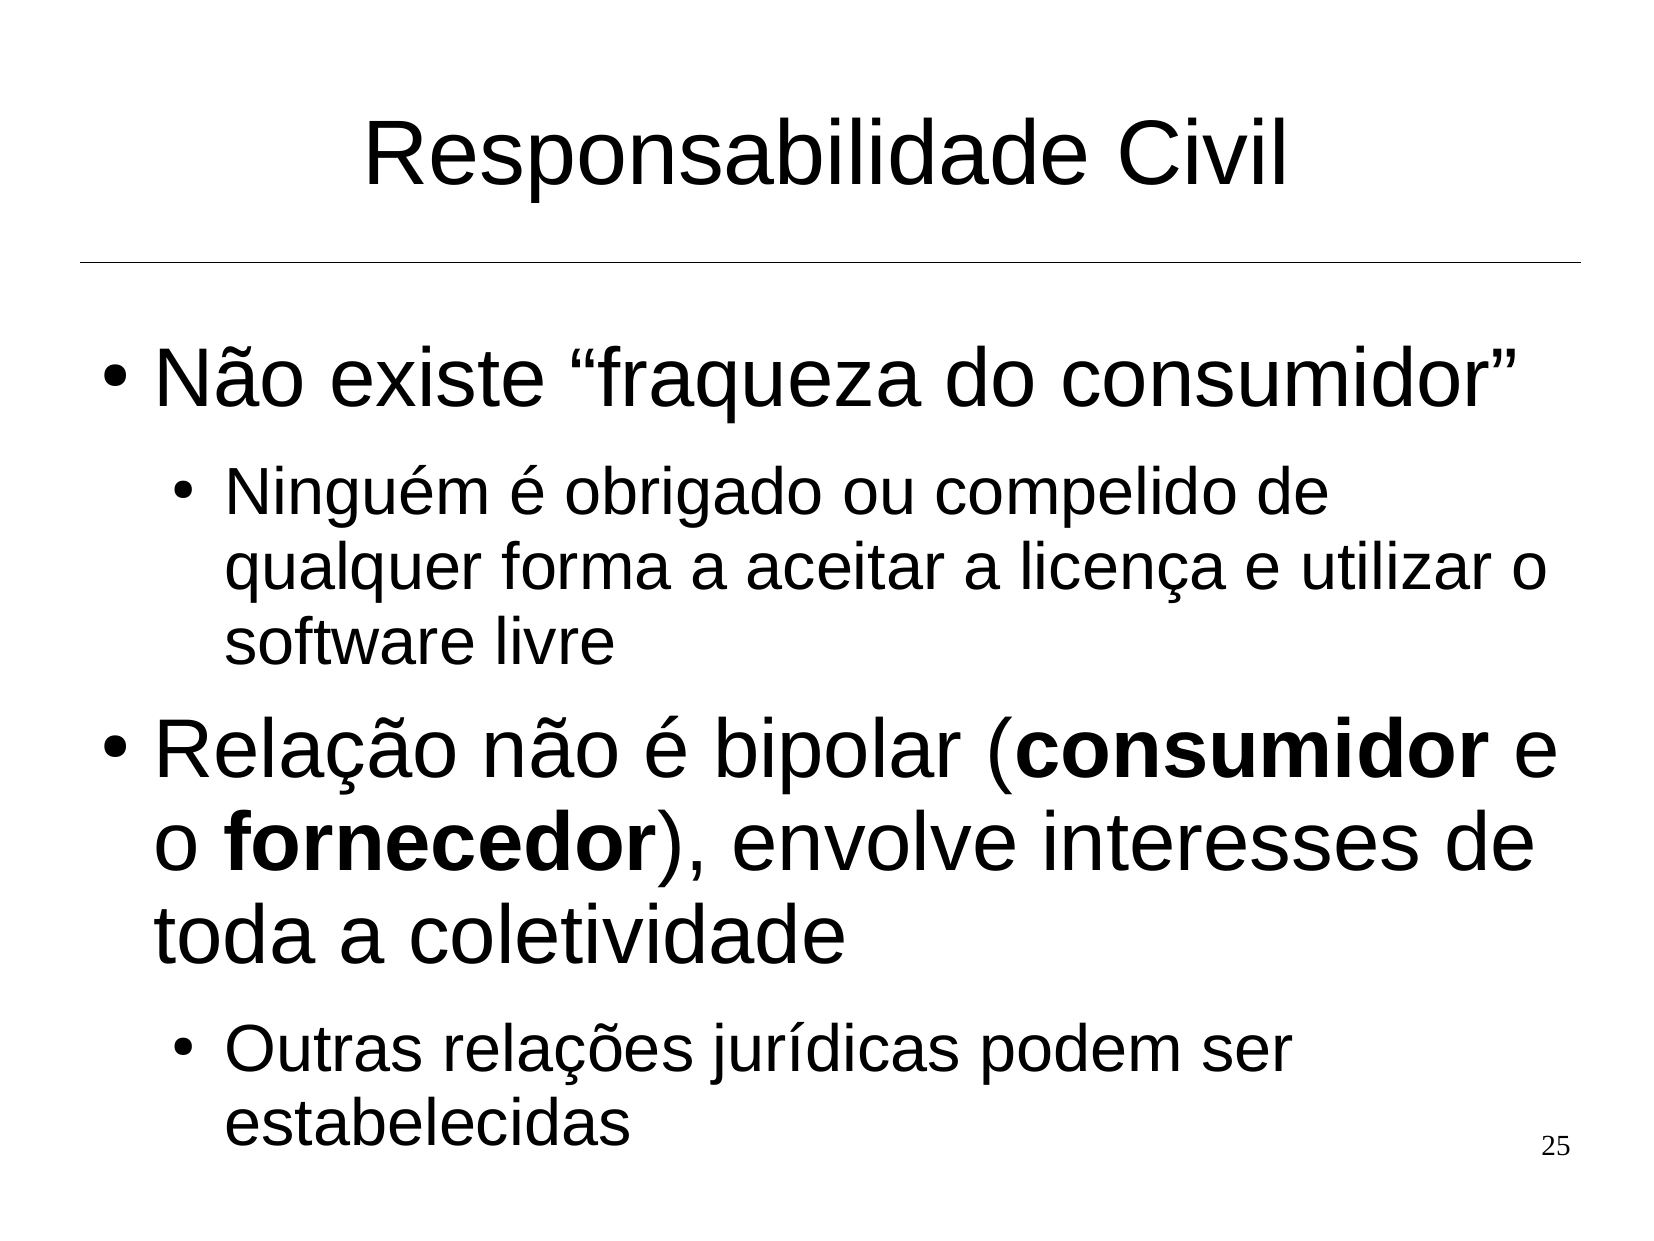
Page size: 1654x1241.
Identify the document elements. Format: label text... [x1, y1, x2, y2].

title Responsabilidade Civil [82, 56, 1571, 250]
list Não existe “fraqueza do consumidor” Ninguém é obrigado ou compelido de qualquer forma a aceitar a licença e utilizar o software livre Relação não é bipolar (consumidor e o fornecedor), envolve interesses de toda a coletividade Outras relações jurídicas podem ser estabelecidas [82, 331, 1571, 1081]
